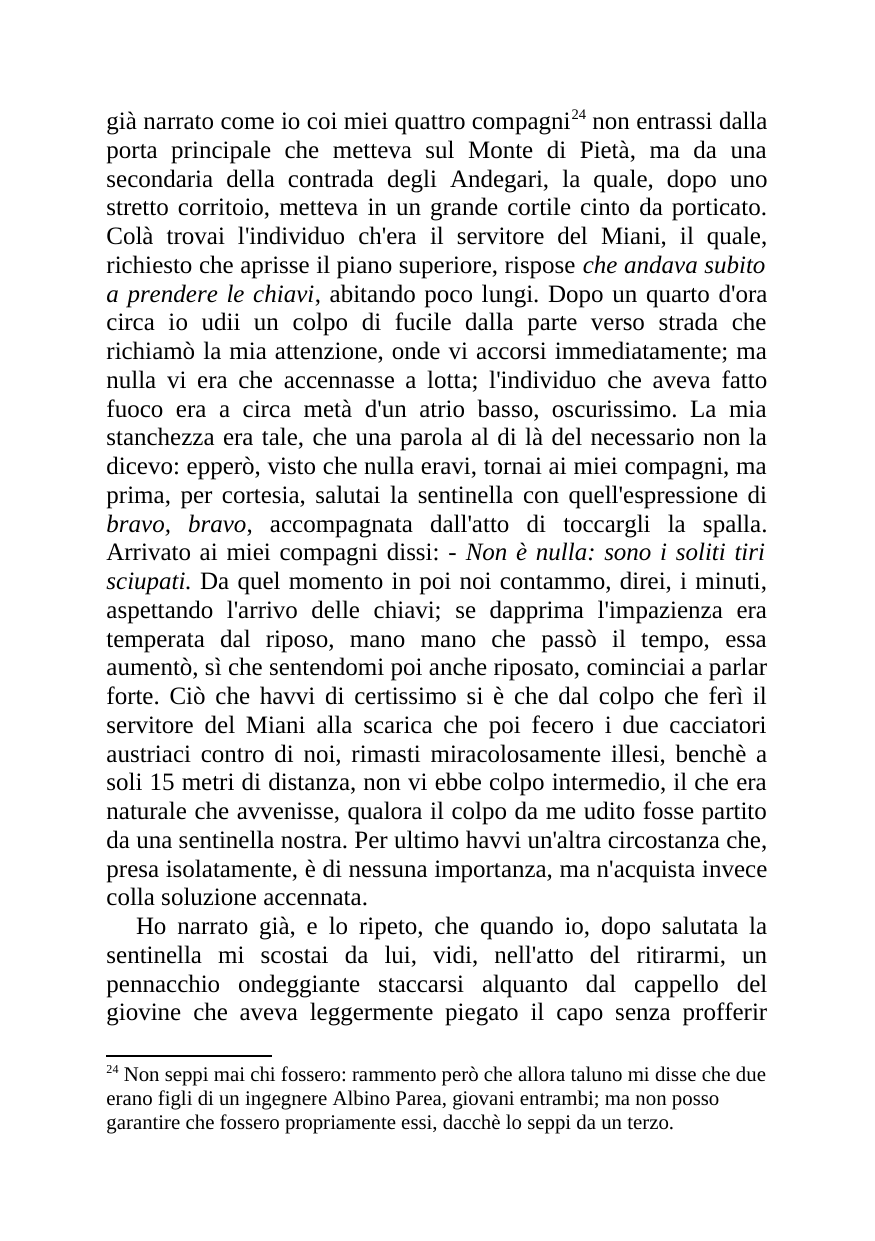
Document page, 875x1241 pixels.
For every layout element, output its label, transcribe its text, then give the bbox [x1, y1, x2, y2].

text Ho narrato già, e lo ripeto, che quando io, dopo salutata la sentinella mi scostai da lui, vidi, nell'atto del ritirarmi, un pennacchio ondeggiante staccarsi alquanto dal cappello del giovine che aveva leggermente piegato il capo senza profferir [106, 911, 768, 1026]
text già narrato come io coi miei quattro compagni non entrassi dalla porta principale che metteva sul Monte di Pietà, ma da una secondaria della contrada degli Andegari, la quale, dopo uno stretto corritoio, metteva in un grande cortile cinto da porticato. Colà trovai l'individuo ch'era il servitore del Miani, il quale, richiesto che aprisse il piano superiore, rispose che andava subito a prendere le chiavi, abitando poco lungi. Dopo un quarto d'ora circa io udii un colpo di fucile dalla parte verso strada che richiamò la mia attenzione, onde vi accorsi immediatamente; ma nulla vi era che accennasse a lotta; l'individuo che aveva fatto fuoco era a circa metà d'un atrio basso, oscurissimo. La mia stanchezza era tale, che una parola al di là del necessario non la dicevo: epperò, visto che nulla eravi, tornai ai miei compagni, ma prima, per cortesia, salutai la sentinella con quell'espressione di bravo, bravo, accompagnata dall'atto di toccargli la spalla. Arrivato ai miei compagni dissi: - Non è nulla: sono i soliti tiri sciupati. Da quel momento in poi noi contammo, direi, i minuti, aspettando l'arrivo delle chiavi; se dapprima l'impazienza era temperata dal riposo, mano mano che passò il tempo, essa aumentò, sì che sentendomi poi anche riposato, cominciai a parlar forte. Ciò che havvi di certissimo si è che dal colpo che ferì il servitore del Miani alla scarica che poi fecero i due cacciatori austriaci contro di noi, rimasti miracolosamente illesi, benchè a soli 15 metri di distanza, non vi ebbe colpo intermedio, il che era naturale che avvenisse, qualora il colpo da me udito fosse partito da una sentinella nostra. Per ultimo havvi un'altra circostanza che, presa isolatamente, è di nessuna importanza, ma n'acquista invece colla soluzione accennata. [106, 106, 768, 911]
text Non seppi mai chi fossero: rammento però che allora taluno mi disse che due erano figli di un ingegnere Albino Parea, giovani entrambi; ma non posso garantire che fossero propriamente essi, dacchè lo seppi da un terzo. [106, 1062, 768, 1134]
